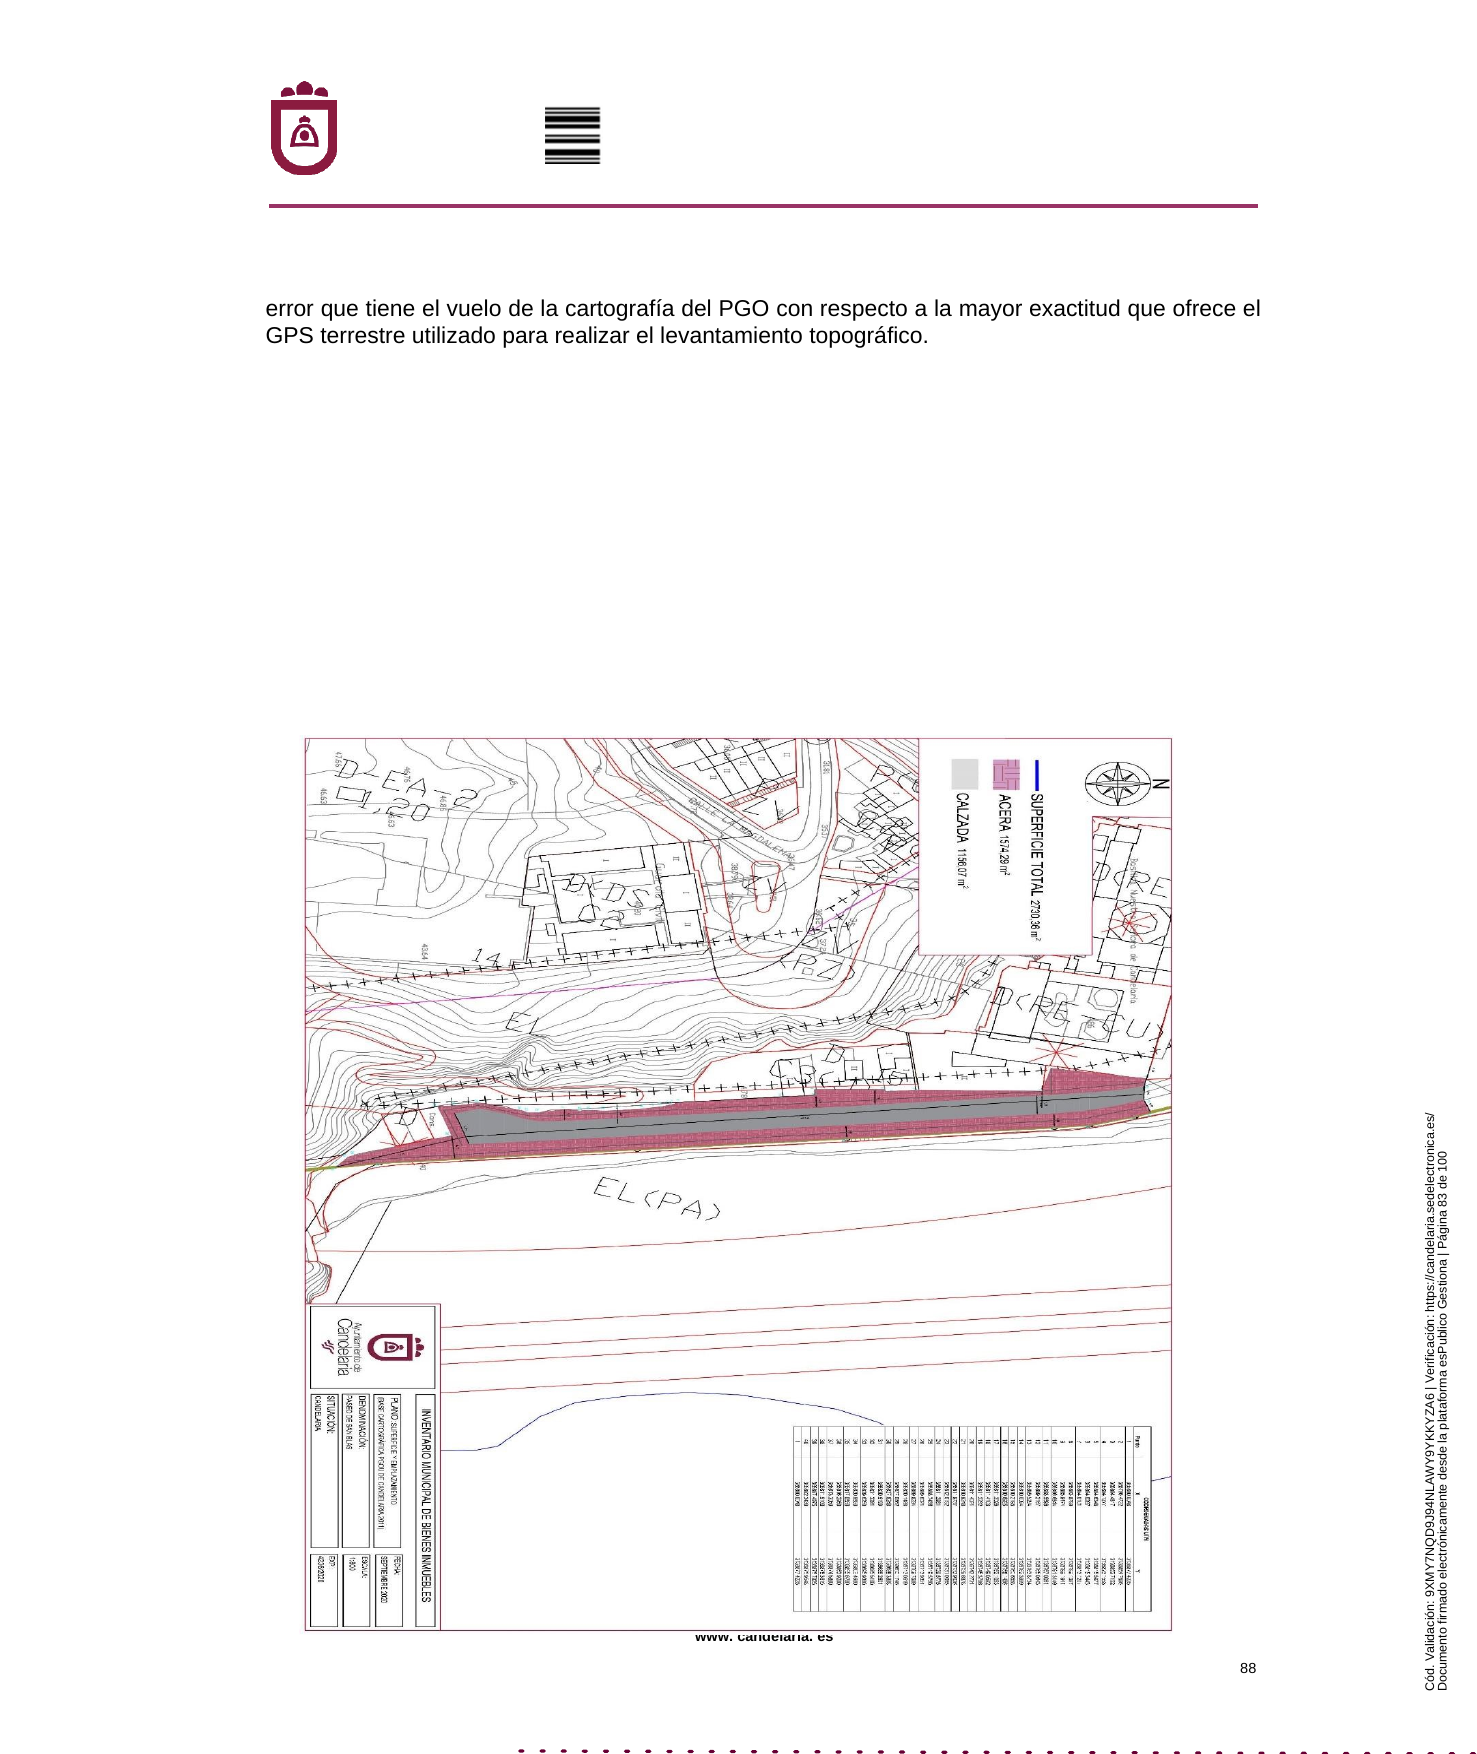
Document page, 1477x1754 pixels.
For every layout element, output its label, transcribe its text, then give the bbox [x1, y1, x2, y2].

text error que tiene el vuelo de la cartografía del PGO con respecto a la mayor exactitud que ofrece el GPS terrestre utilizado para realizar el levantamiento topográfico. [264, 295, 1263, 348]
